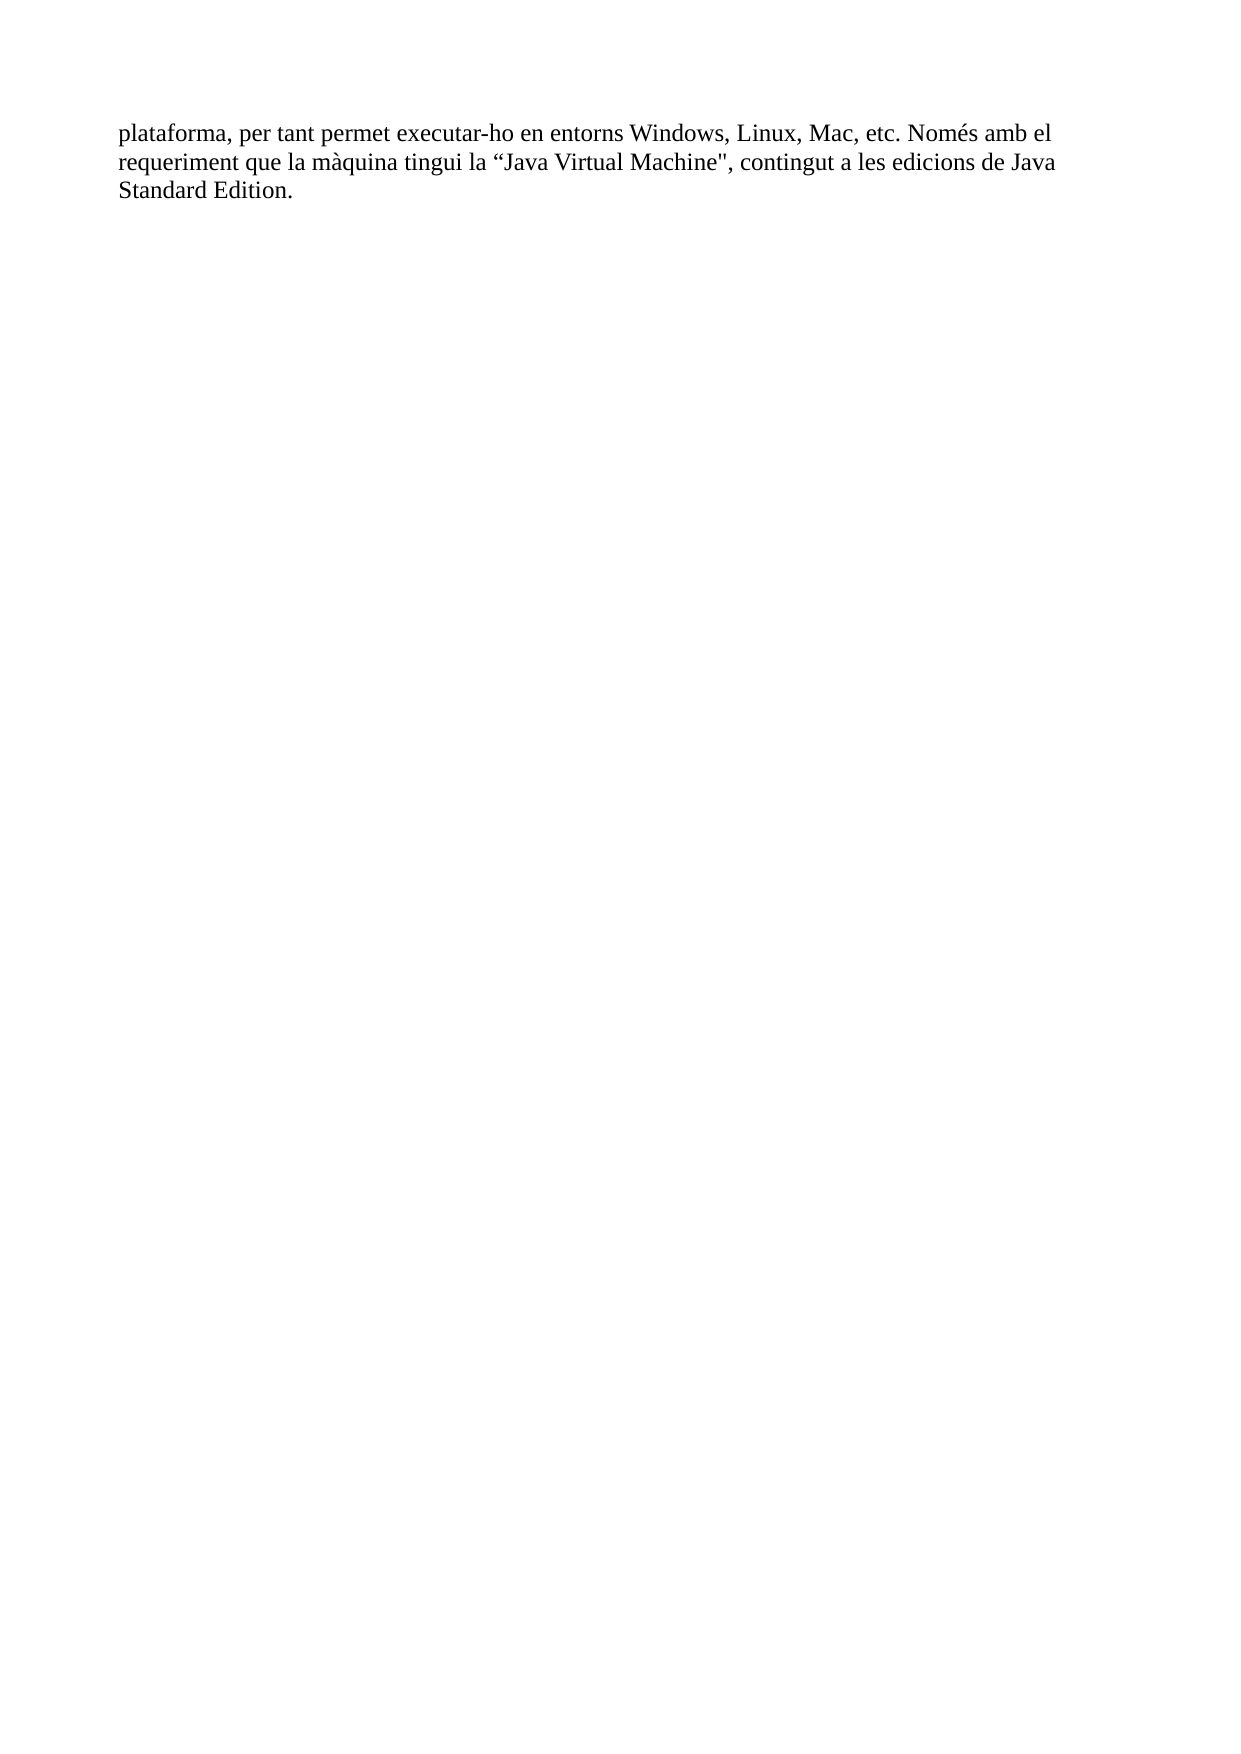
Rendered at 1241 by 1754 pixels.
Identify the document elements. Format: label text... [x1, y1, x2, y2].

text plataforma, per tant permet executar-ho en entorns Windows, Linux, Mac, etc. Només amb el requeriment que la màquina tingui la “Java Virtual Machine", contingut a les edicions de Java Standard Edition. [118, 118, 1122, 204]
